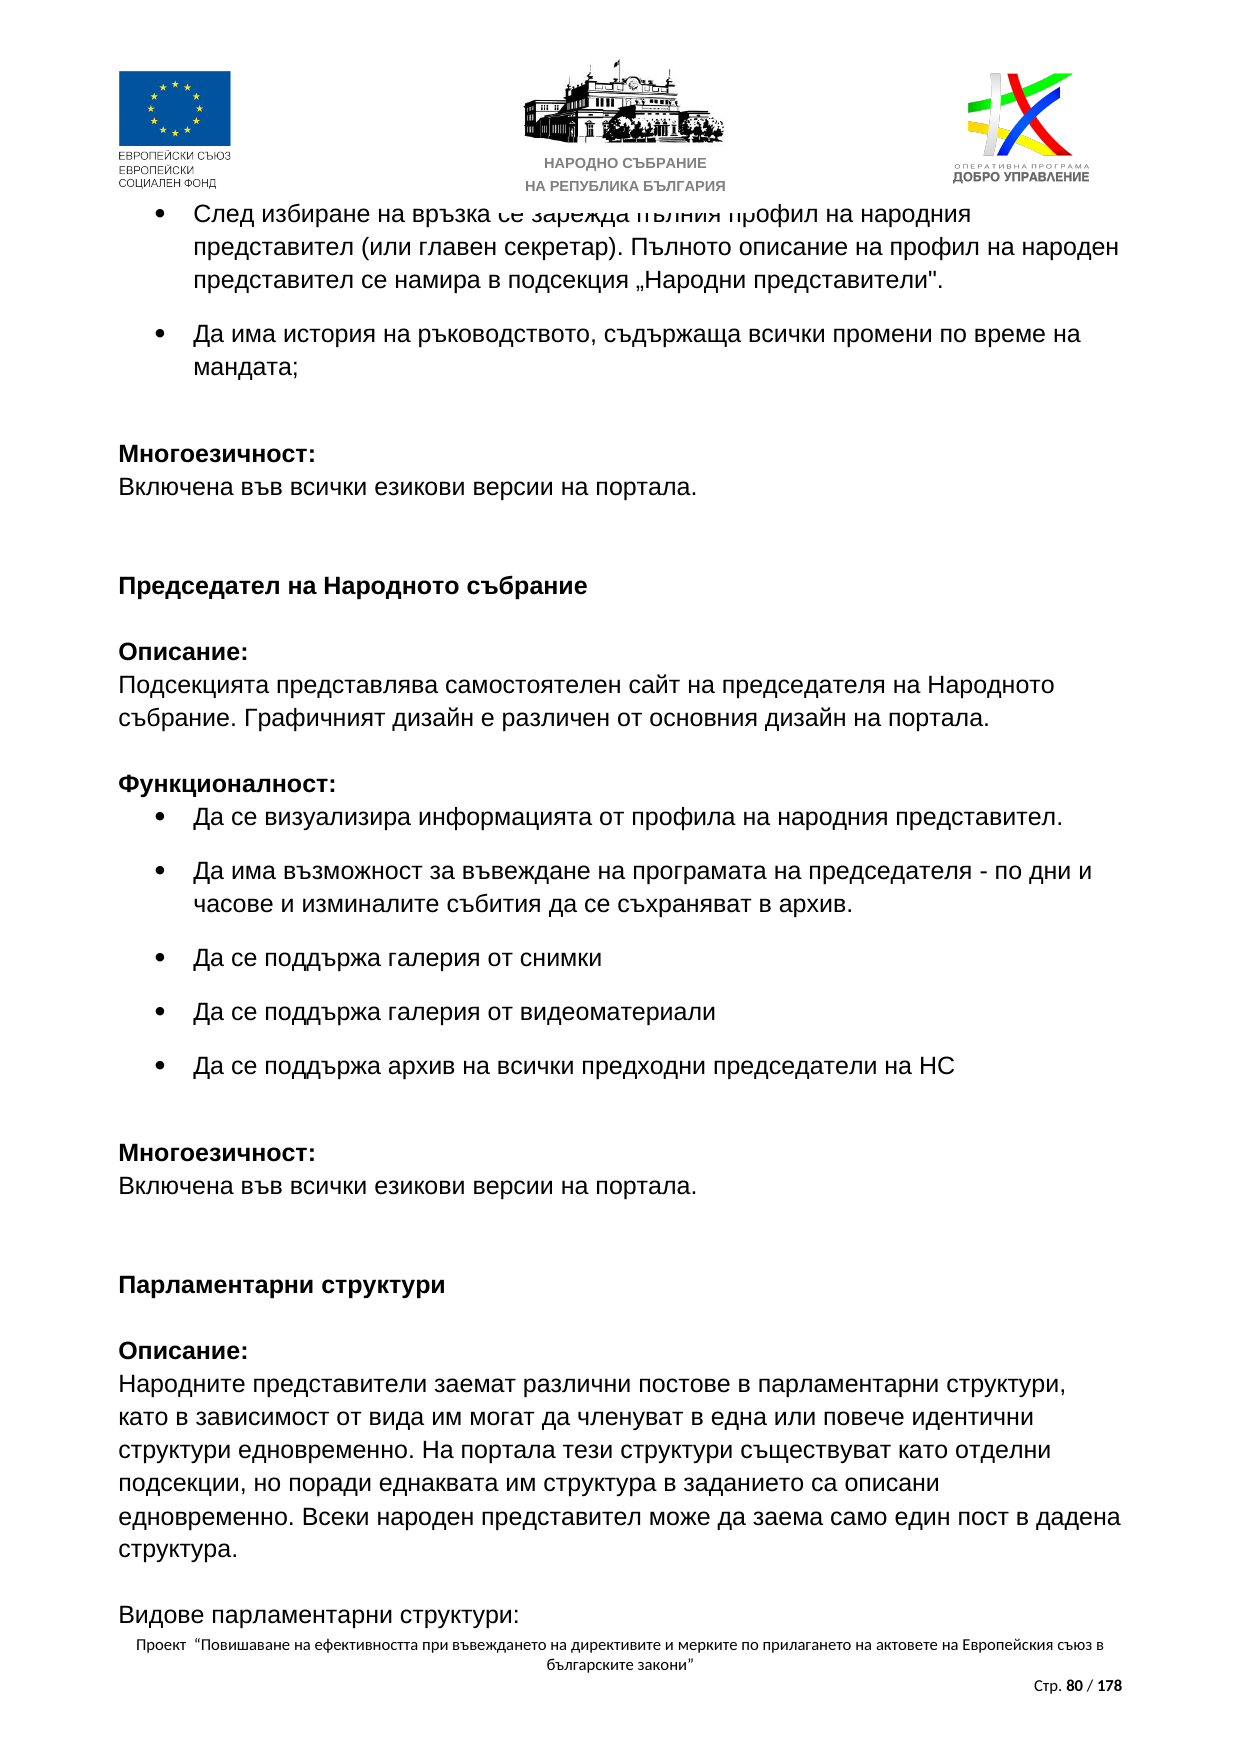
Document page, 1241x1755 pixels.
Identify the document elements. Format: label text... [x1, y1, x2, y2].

text Многоезичност: [118, 1138, 1122, 1167]
list Да се поддържа архив на всички предходни председатели на НС [156, 1051, 1122, 1080]
text Видове парламентарни структури: [118, 1601, 1122, 1629]
text Народните представители заемат различни постове в парламентарни структури, като в зависимост от вида им могат да членуват в една или повече идентични структури едновременно. На портала тези структури съществуват като отделни подсекции, но поради еднаквата им структура в заданието са описани едновременно. Всеки народен представител може да заема само един пост в дадена структура. [118, 1369, 1122, 1563]
list Да се поддържа галерия от видеоматериали [156, 997, 1122, 1026]
text Включена във всички езикови версии на портала. [118, 472, 1122, 501]
list След избиране на връзка се зарежда пълния профил на народния представител (или главен секретар). Пълното описание на профил на народен представител се намира в подсекция „Народни представители". [156, 199, 1122, 294]
text Описание: [118, 637, 1122, 666]
list Да има възможност за въвеждане на програмата на председателя - по дни и часове и изминалите събития да се съхраняват в архив. [156, 856, 1122, 918]
text Описание: [118, 1336, 1122, 1365]
list Да се визуализира информацията от профила на народния представител. [156, 802, 1122, 831]
text Парламентарни структури [118, 1270, 1122, 1299]
text Председател на Народното събрание [118, 571, 1122, 600]
text Подсекцията представлява самостоятелен сайт на председателя на Народното събрание. Графичният дизайн е различен от основния дизайн на портала. [118, 670, 1122, 732]
list Да се поддържа галерия от снимки [156, 943, 1122, 972]
list Да има история на ръководството, съдържаща всички промени по време на мандата; [156, 319, 1122, 381]
text Функционалност: [118, 769, 1122, 798]
text Многоезичност: [118, 439, 1122, 468]
text Включена във всички езикови версии на портала. [118, 1171, 1122, 1200]
